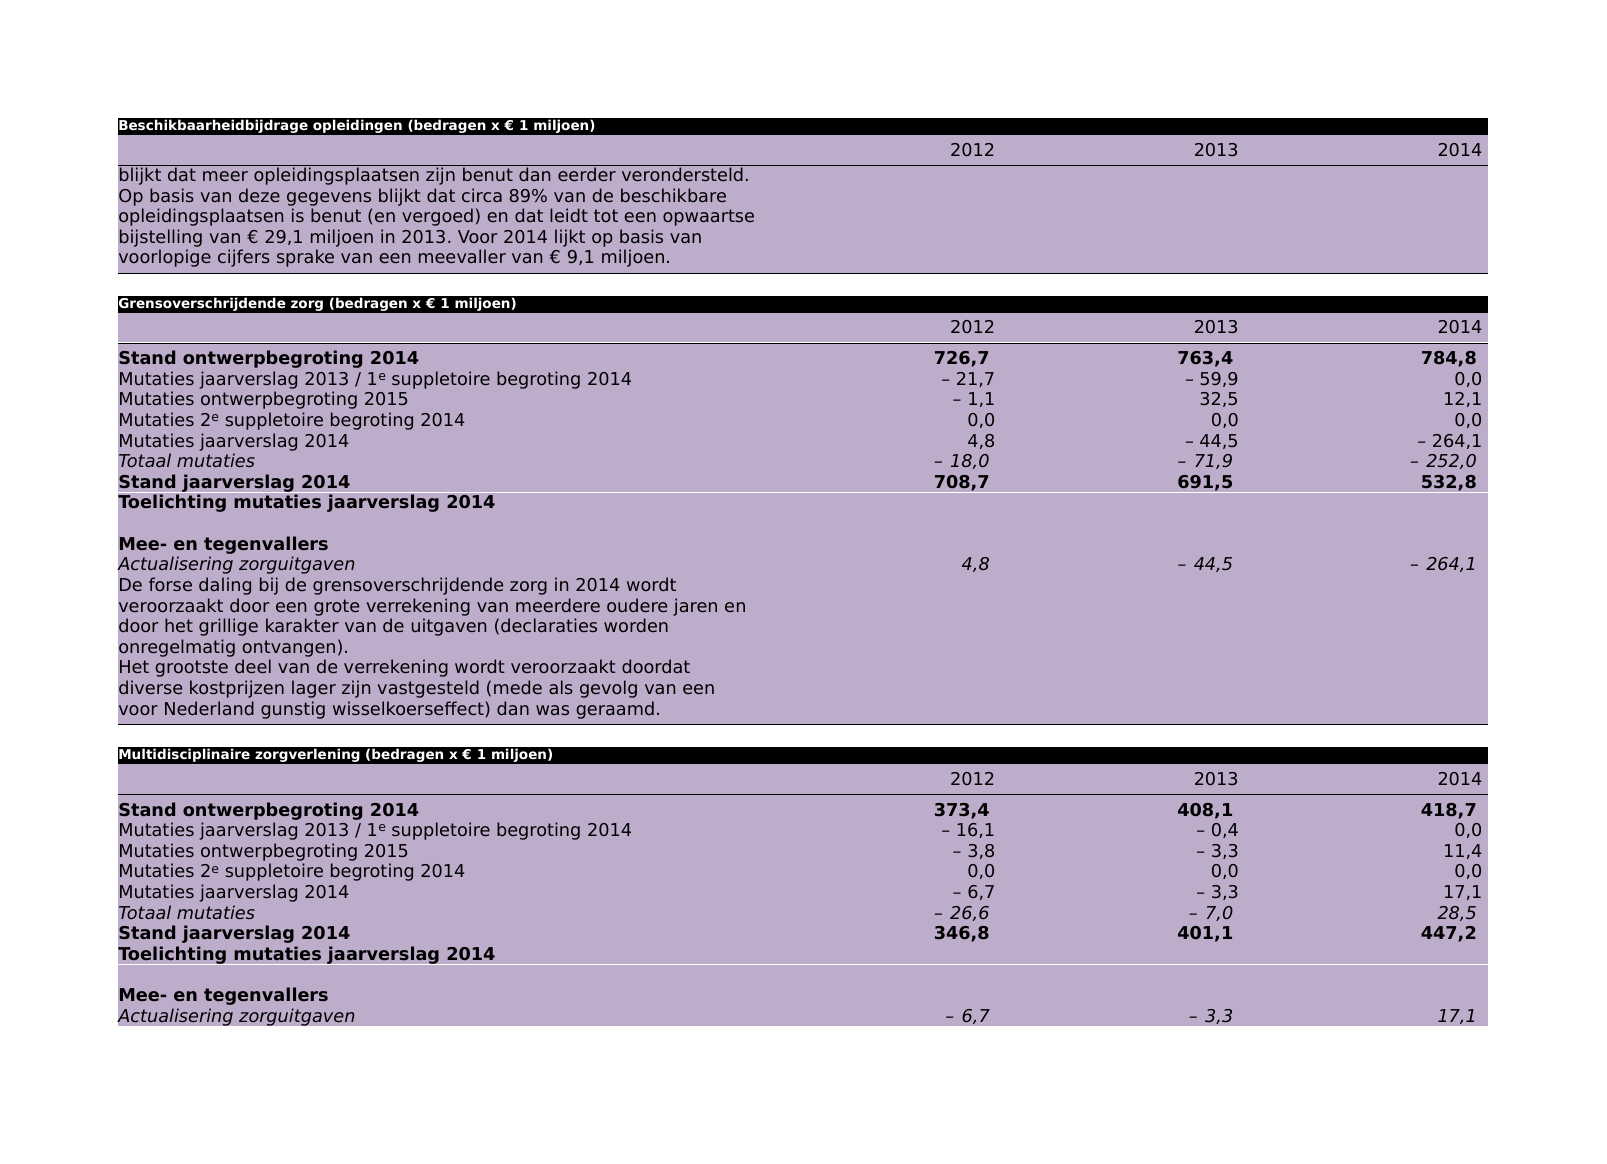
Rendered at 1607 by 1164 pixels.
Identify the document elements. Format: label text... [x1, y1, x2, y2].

table_cell 0,0 [1245, 861, 1488, 882]
table_cell – 6,7 [758, 1006, 1001, 1026]
table_cell 532,8 [1245, 472, 1488, 492]
table_cell Mee- en tegenvallers [118, 534, 757, 554]
table_cell 0,0 [1001, 861, 1244, 882]
table_cell 17,1 [1245, 882, 1488, 903]
table_cell Toelichting mutaties jaarverslag 2014 [118, 493, 757, 513]
table_cell 0,0 [1001, 410, 1244, 431]
table_cell 0,0 [1245, 410, 1488, 431]
table_cell Stand ontwerpbegroting 2014 [118, 795, 757, 820]
table_cell 2012 [758, 313, 1001, 342]
table_cell Mutaties jaarverslag 2013 / 1e suppletoire begroting 2014 [118, 369, 757, 389]
table_cell – 264,1 [1245, 431, 1488, 451]
table_cell 2014 [1245, 764, 1488, 794]
table_cell – 21,7 [758, 369, 1001, 389]
table_cell Mutaties jaarverslag 2013 / 1e suppletoire begroting 2014 [118, 820, 757, 841]
table_cell – 18,0 [758, 451, 1001, 472]
table_cell [758, 166, 1001, 273]
table_cell [1245, 985, 1488, 1006]
table_header Beschikbaarheidbijdrage opleidingen (bedragen x € 1 miljoen) [118, 118, 1488, 134]
table_header Grensoverschrijdende zorg (bedragen x € 1 miljoen) [118, 296, 1488, 311]
table_cell [758, 944, 1001, 964]
table_cell [1001, 965, 1244, 985]
table_cell – 3,3 [1001, 841, 1244, 861]
table_cell 2013 [1001, 135, 1244, 165]
table_cell 0,0 [1245, 820, 1488, 841]
table_cell – 44,5 [1001, 431, 1244, 451]
table_cell 2014 [1245, 313, 1488, 342]
table_cell 2014 [1245, 135, 1488, 165]
table_cell 401,1 [1001, 923, 1244, 944]
table_cell 726,7 [758, 344, 1001, 369]
table_cell 28,5 [1245, 903, 1488, 923]
table_cell 447,2 [1245, 923, 1488, 944]
table_cell [1245, 493, 1488, 513]
table_cell – 264,1 [1245, 554, 1488, 575]
table_cell Mutaties jaarverslag 2014 [118, 431, 757, 451]
table_cell Totaal mutaties [118, 903, 757, 923]
table_cell [758, 493, 1001, 513]
table_cell Mutaties ontwerpbegroting 2015 [118, 841, 757, 861]
table_cell Toelichting mutaties jaarverslag 2014 [118, 944, 757, 964]
table_cell – 1,1 [758, 389, 1001, 410]
table_cell [1001, 513, 1244, 534]
table_cell [118, 764, 757, 794]
table_cell – 3,8 [758, 841, 1001, 861]
table_cell – 7,0 [1001, 903, 1244, 923]
table_cell [1001, 575, 1244, 724]
table_cell [1001, 534, 1244, 554]
table_cell 708,7 [758, 472, 1001, 492]
table_cell De forse daling bij de grensoverschrijdende zorg in 2014 wordt veroorzaakt door een grote verrekening van meerdere oudere jaren en door het grillige karakter van de uitgaven (declaraties worden onregelmatig ontvangen). Het grootste deel van de verrekening wordt veroorzaakt doordat diverse kostprijzen lager zijn vastgesteld (mede als gevolg van een voor Nederland gunstig wisselkoerseffect) dan was geraamd. [118, 575, 757, 724]
table_cell 0,0 [758, 410, 1001, 431]
table_cell 373,4 [758, 795, 1001, 820]
table_cell [758, 985, 1001, 1006]
table_cell 12,1 [1245, 389, 1488, 410]
table_cell 0,0 [758, 861, 1001, 882]
table_cell [758, 965, 1001, 985]
table_cell 2013 [1001, 313, 1244, 342]
table_cell [1001, 166, 1244, 273]
table_cell [758, 575, 1001, 724]
table_cell [758, 534, 1001, 554]
table_cell 32,5 [1001, 389, 1244, 410]
table_cell [758, 513, 1001, 534]
table_cell Stand jaarverslag 2014 [118, 472, 757, 492]
table_cell 2012 [758, 135, 1001, 165]
table_cell [1245, 575, 1488, 724]
table_cell [1245, 534, 1488, 554]
table_cell [1001, 944, 1244, 964]
table_header Multidisciplinaire zorgverlening (bedragen x € 1 miljoen) [118, 747, 1488, 763]
table_cell Mutaties 2e suppletoire begroting 2014 [118, 861, 757, 882]
table_cell 418,7 [1245, 795, 1488, 820]
table_cell [118, 135, 757, 165]
table_cell [1245, 944, 1488, 964]
table_cell Totaal mutaties [118, 451, 757, 472]
table_cell – 16,1 [758, 820, 1001, 841]
table_cell 17,1 [1245, 1006, 1488, 1026]
table_cell 346,8 [758, 923, 1001, 944]
table_cell 2013 [1001, 764, 1244, 794]
table_cell 4,8 [758, 554, 1001, 575]
table_cell 4,8 [758, 431, 1001, 451]
table_cell Mutaties ontwerpbegroting 2015 [118, 389, 757, 410]
table_cell – 44,5 [1001, 554, 1244, 575]
table_cell Actualisering zorguitgaven [118, 554, 757, 575]
table_cell – 252,0 [1245, 451, 1488, 472]
table_cell [1001, 985, 1244, 1006]
table_cell Mutaties 2e suppletoire begroting 2014 [118, 410, 757, 431]
table_cell – 3,3 [1001, 1006, 1244, 1026]
table_cell 2012 [758, 764, 1001, 794]
table_cell – 59,9 [1001, 369, 1244, 389]
table_cell Actualisering zorguitgaven [118, 1006, 757, 1026]
table_cell 691,5 [1001, 472, 1244, 492]
table_cell – 0,4 [1001, 820, 1244, 841]
table_cell [118, 513, 757, 534]
table_cell – 71,9 [1001, 451, 1244, 472]
table_cell – 6,7 [758, 882, 1001, 903]
table_cell 0,0 [1245, 369, 1488, 389]
table_cell Stand ontwerpbegroting 2014 [118, 344, 757, 369]
table_cell blijkt dat meer opleidingsplaatsen zijn benut dan eerder verondersteld. Op basis van deze gegevens blijkt dat circa 89% van de beschikbare opleidingsplaatsen is benut (en vergoed) en dat leidt tot een opwaartse bijstelling van € 29,1 miljoen in 2013. Voor 2014 lijkt op basis van voorlopige cijfers sprake van een meevaller van € 9,1 miljoen. [118, 166, 757, 273]
table_cell – 26,6 [758, 903, 1001, 923]
table_cell 408,1 [1001, 795, 1244, 820]
table_cell 784,8 [1245, 344, 1488, 369]
table_cell [1001, 493, 1244, 513]
table_cell Mee- en tegenvallers [118, 985, 757, 1006]
table_cell – 3,3 [1001, 882, 1244, 903]
table_cell [118, 965, 757, 985]
table_cell Mutaties jaarverslag 2014 [118, 882, 757, 903]
table_cell [1245, 166, 1488, 273]
table_cell [1245, 513, 1488, 534]
table_cell Stand jaarverslag 2014 [118, 923, 757, 944]
table_cell [1245, 965, 1488, 985]
table_cell 11,4 [1245, 841, 1488, 861]
table_cell 763,4 [1001, 344, 1244, 369]
table_cell [118, 313, 757, 342]
